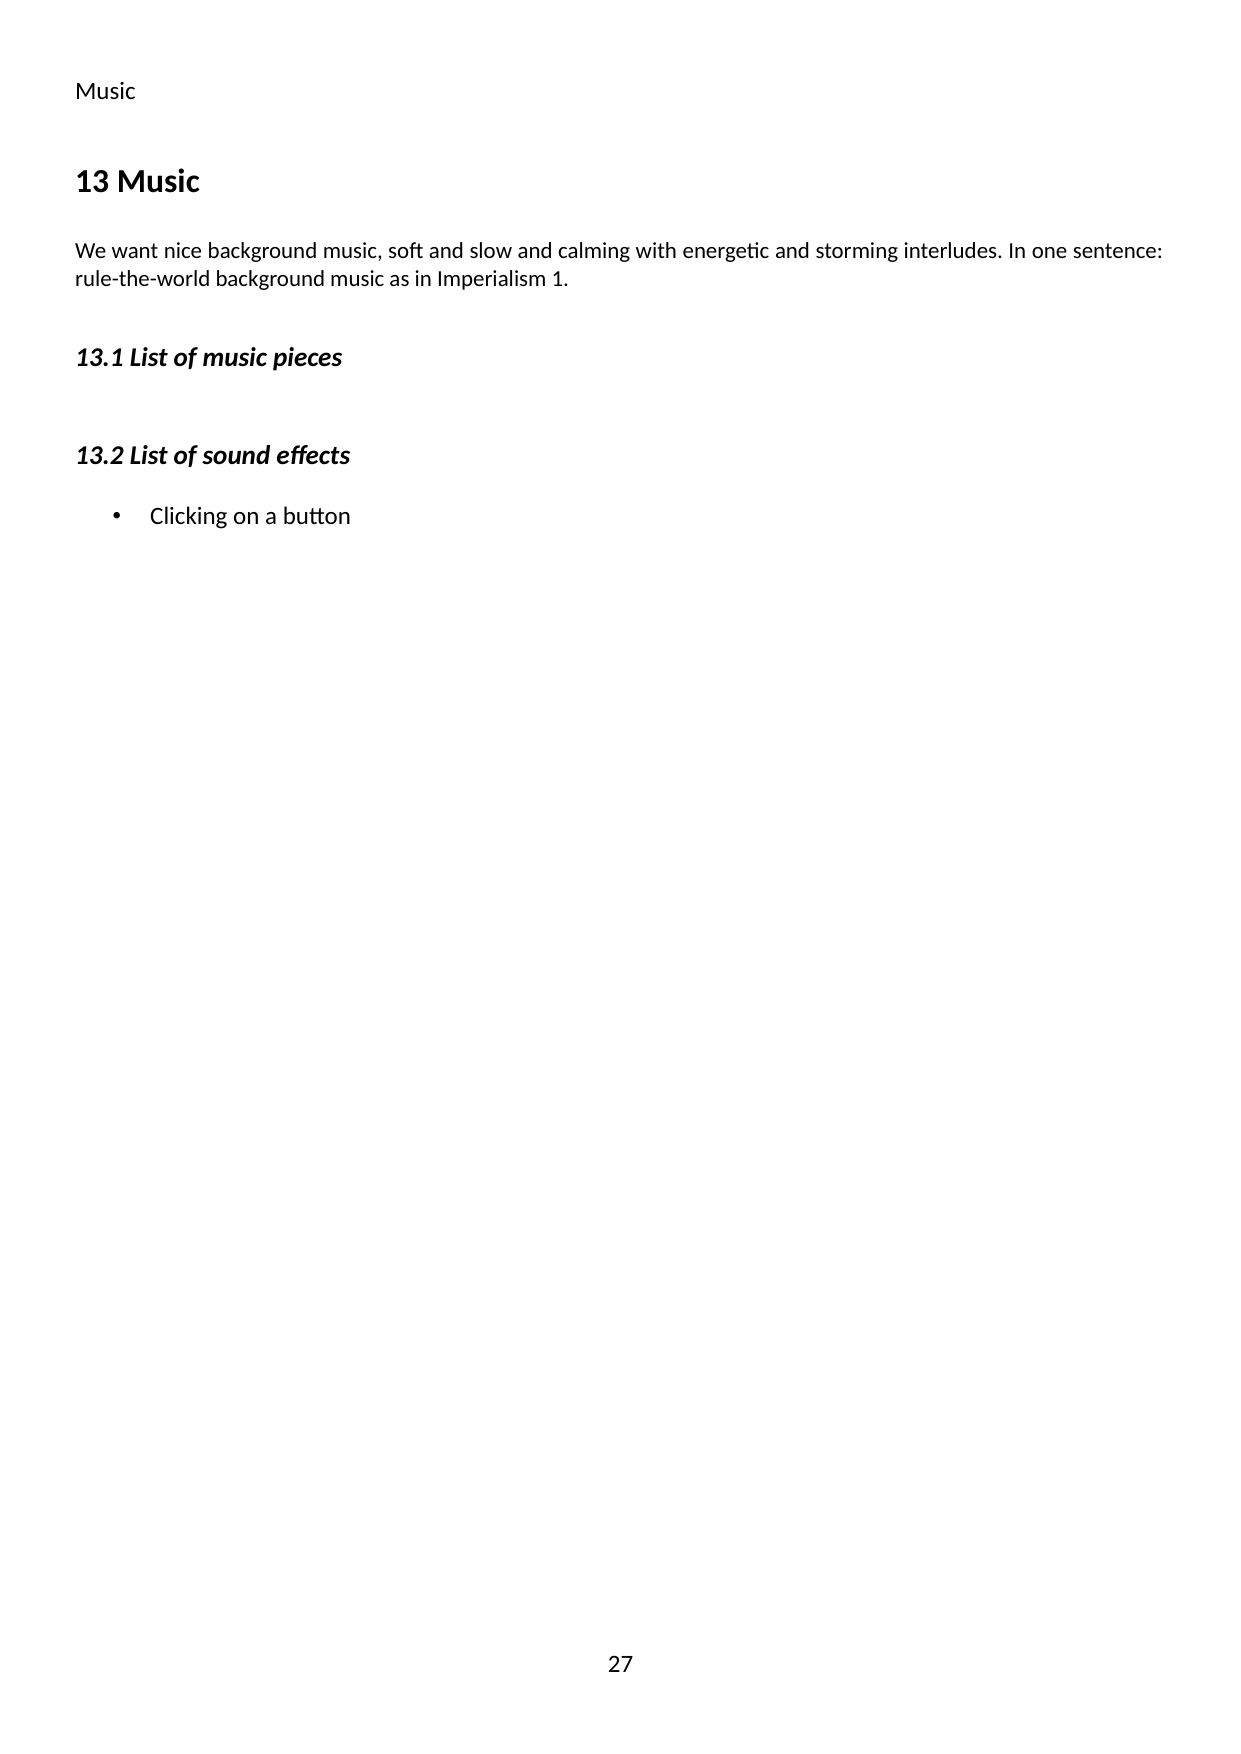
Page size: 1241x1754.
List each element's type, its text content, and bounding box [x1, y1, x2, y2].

subtitle List of music pieces [75, 340, 1166, 373]
subtitle Music [75, 160, 1166, 201]
list Clicking on a button [112, 501, 1166, 531]
text We want nice background music, soft and slow and calming with energetic and storming interludes. In one sentence: rule-the-world background music as in Imperialism 1. [75, 236, 1166, 292]
subtitle List of sound effects [75, 438, 1166, 471]
